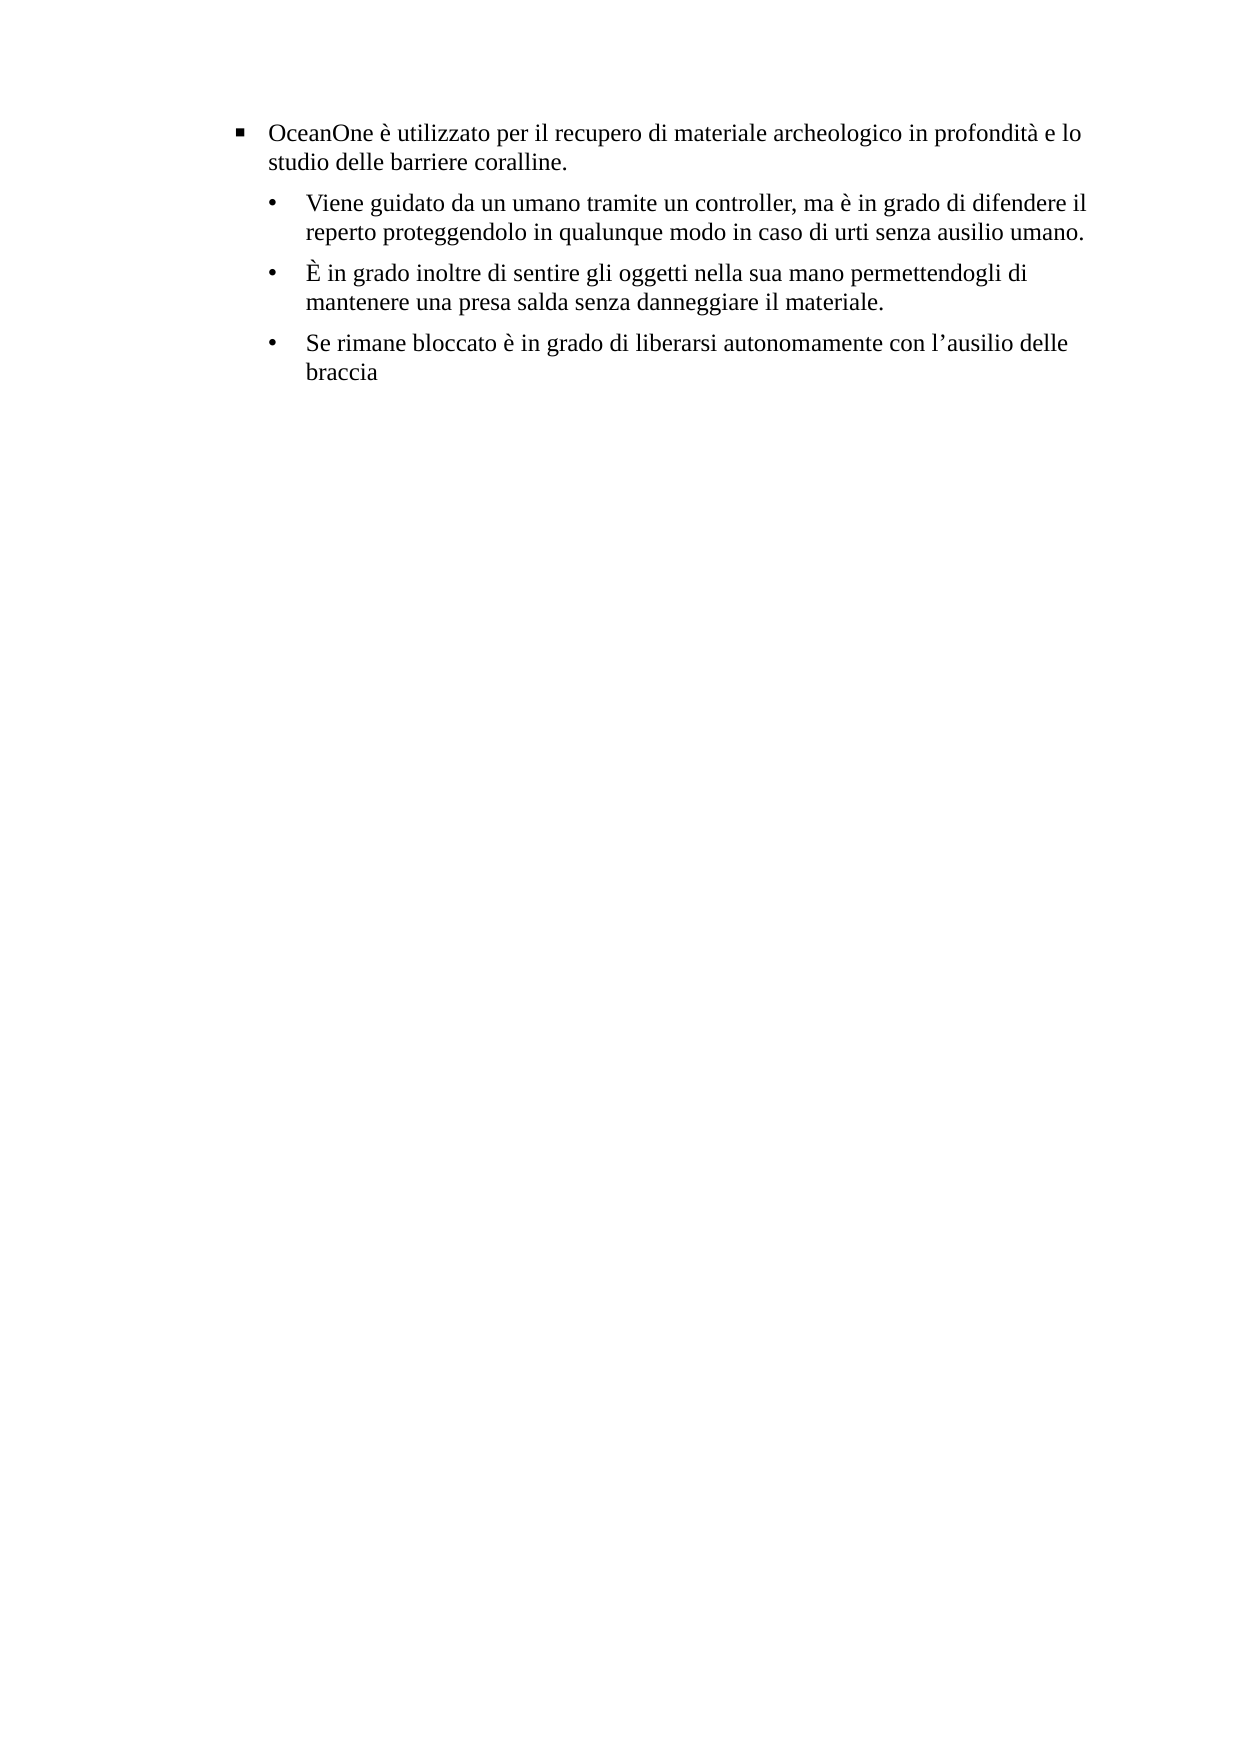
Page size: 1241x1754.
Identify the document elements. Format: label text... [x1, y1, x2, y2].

list OceanOne è utilizzato per il recupero di materiale archeologico in profondità e lo studio delle barriere coralline. [231, 118, 1122, 176]
list Viene guidato da un umano tramite un controller, ma è in grado di difendere il reperto proteggendolo in qualunque modo in caso di urti senza ausilio umano. [268, 188, 1122, 246]
list Se rimane bloccato è in grado di liberarsi autonomamente con l’ausilio delle braccia [268, 328, 1122, 386]
list È in grado inoltre di sentire gli oggetti nella sua mano permettendogli di mantenere una presa salda senza danneggiare il materiale. [268, 258, 1122, 316]
